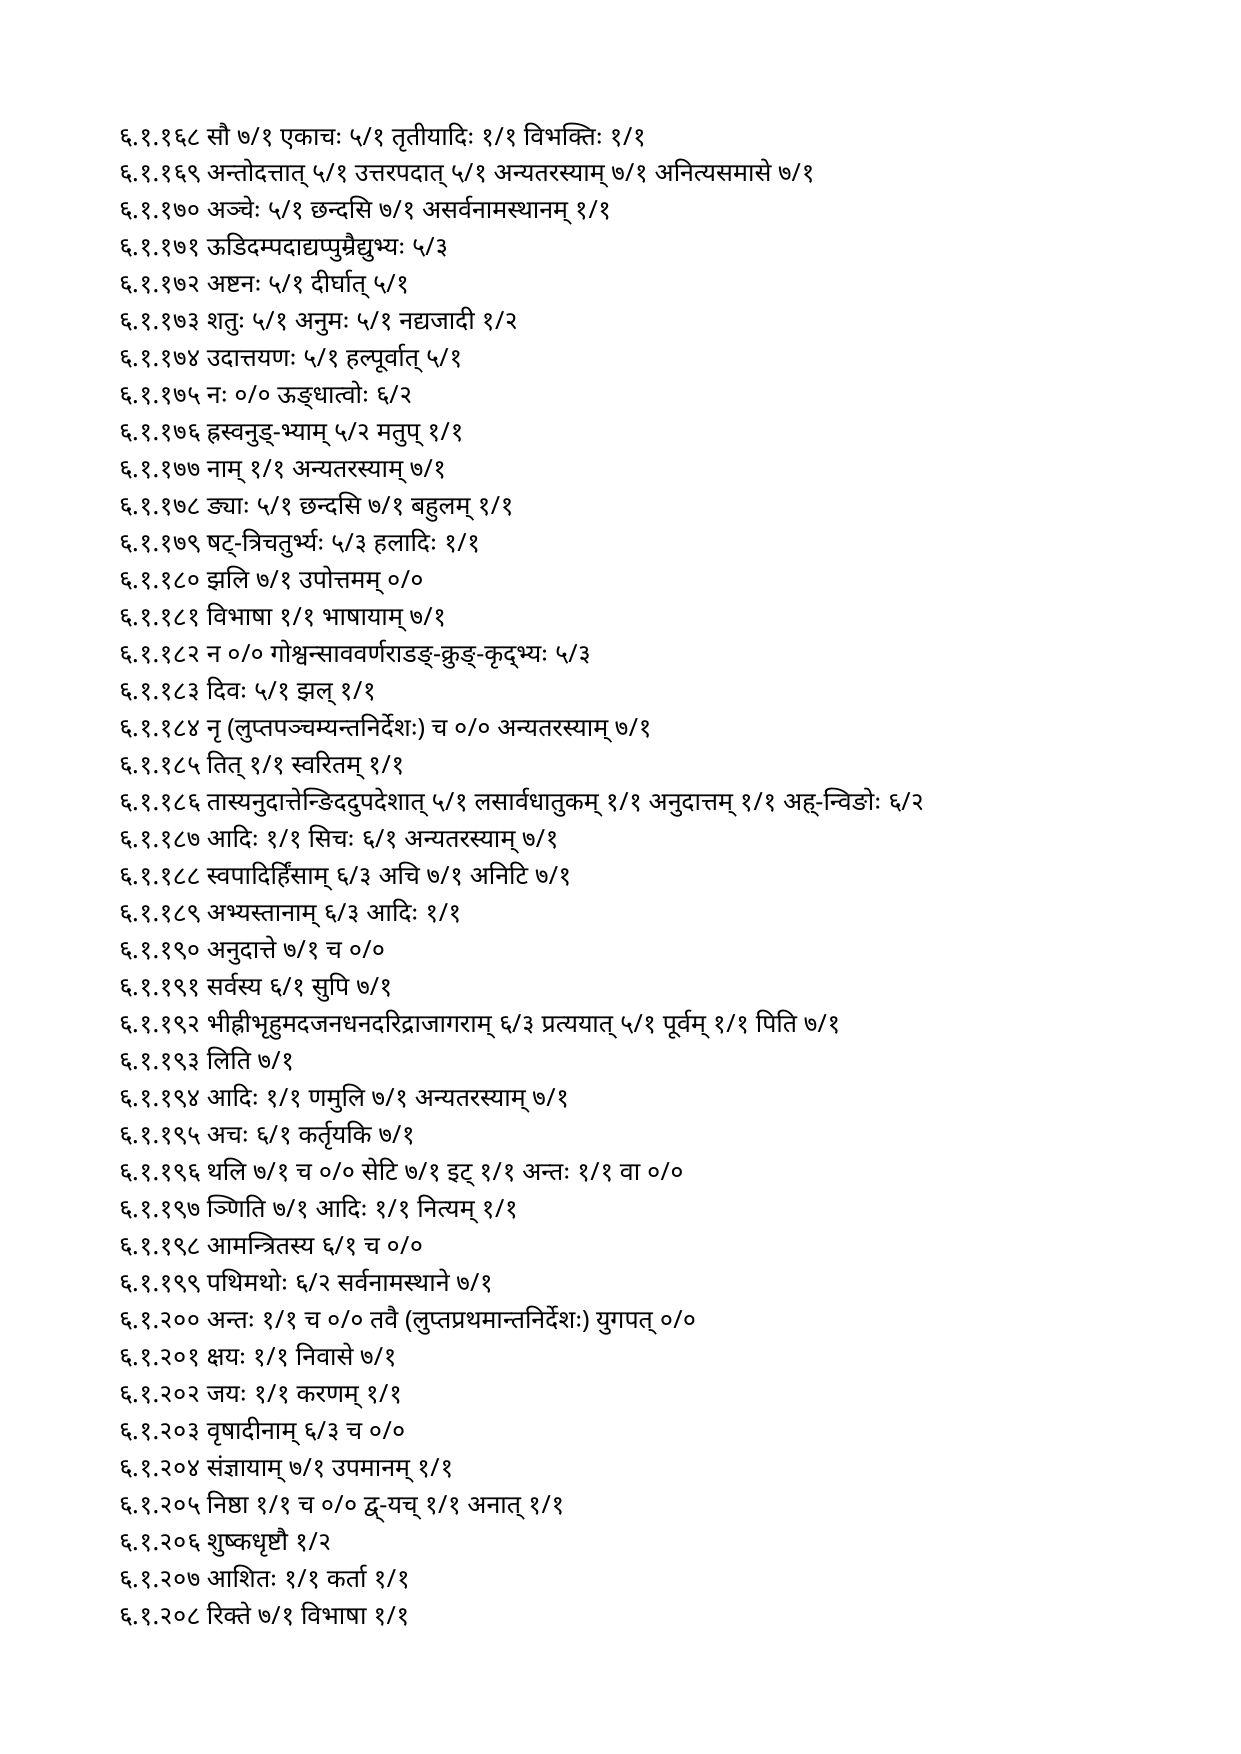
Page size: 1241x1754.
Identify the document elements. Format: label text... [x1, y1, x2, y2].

text ६.१.१७९ षट्-त्रिचतुर्भ्यः ५/३ हलादिः १/१ [118, 525, 1122, 562]
text ६.१.१७० अञ्चेः ५/१ छन्दसि ७/१ असर्वनामस्थानम् १/१ [118, 192, 1122, 229]
text ६.१.२०७ आशितः १/१ कर्ता १/१ [118, 1560, 1122, 1597]
text ६.१.१६८ सौ ७/१ एकाचः ५/१ तृतीयादिः १/१ विभक्तिः १/१ [118, 118, 1122, 155]
text ६.१.१७६ ह्रस्वनुड्-भ्याम् ५/२ मतुप् १/१ [118, 414, 1122, 451]
text ६.१.१८७ आदिः १/१ सिचः ६/१ अन्यतरस्याम् ७/१ [118, 821, 1122, 858]
text ६.१.१७४ उदात्तयणः ५/१ हल्पूर्वात् ५/१ [118, 340, 1122, 377]
text ६.१.१९४ आदिः १/१ णमुलि ७/१ अन्यतरस्याम् ७/१ [118, 1079, 1122, 1117]
text ६.१.१७१ ऊडिदम्पदाद्यप्पुम्रैद्युभ्यः ५/३ [118, 229, 1122, 266]
text ६.१.१८८ स्वपादिर्हिंसाम् ६/३ अचि ७/१ अनिटि ७/१ [118, 858, 1122, 895]
text ६.१.१७८ ङ्याः ५/१ छन्दसि ७/१ बहुलम् १/१ [118, 488, 1122, 525]
text ६.१.२०५ निष्ठा १/१ च ०/० द्व्-यच् १/१ अनात् १/१ [118, 1486, 1122, 1523]
text ६.१.१९३ लिति ७/१ [118, 1043, 1122, 1079]
text ६.१.२०३ वृषादीनाम् ६/३ च ०/० [118, 1412, 1122, 1449]
text ६.१.१९८ आमन्त्रितस्य ६/१ च ०/० [118, 1227, 1122, 1264]
text ६.१.१८५ तित् १/१ स्वरितम् १/१ [118, 747, 1122, 784]
text ६.१.२०० अन्तः १/१ च ०/० तवै (लुप्तप्रथमान्तनिर्देशः) युगपत् ०/० [118, 1301, 1122, 1338]
text ६.१.१९९ पथिमथोः ६/२ सर्वनामस्थाने ७/१ [118, 1264, 1122, 1301]
text ६.१.१७७ नाम् १/१ अन्यतरस्याम् ७/१ [118, 451, 1122, 488]
text ६.१.२०६ शुष्कधृष्टौ १/२ [118, 1523, 1122, 1560]
text ६.१.१८४ नृ (लुप्तपञ्चम्यन्तनिर्देशः) च ०/० अन्यतरस्याम् ७/१ [118, 710, 1122, 747]
text ६.१.१९७ ञ्णिति ७/१ आदिः १/१ नित्यम् १/१ [118, 1191, 1122, 1227]
text ६.१.१८२ न ०/० गोश्वन्साववर्णराडङ्-क्रुङ्-कृद्‍भ्यः ५/३ [118, 636, 1122, 673]
text ६.१.१८१ विभाषा १/१ भाषायाम् ७/१ [118, 599, 1122, 636]
text ६.१.२०१ क्षयः १/१ निवासे ७/१ [118, 1338, 1122, 1375]
text ६.१.१७२ अष्टनः ५/१ दीर्घात् ५/१ [118, 266, 1122, 303]
text ६.१.१६९ अन्तोदत्तात् ५/१ उत्तरपदात् ५/१ अन्यतरस्याम् ७/१ अनित्यसमासे ७/१ [118, 155, 1122, 192]
text ६.१.१९२ भीह्रीभृहुमदजनधनदरिद्राजागराम् ६/३ प्रत्ययात् ५/१ पूर्वम् १/१ पिति ७/१ [118, 1006, 1122, 1043]
text ६.१.२०४ संज्ञायाम् ७/१ उपमानम् १/१ [118, 1449, 1122, 1486]
text ६.१.१८३ दिवः ५/१ झल् १/१ [118, 673, 1122, 710]
text ६.१.१८० झलि ७/१ उपोत्तमम् ०/० [118, 562, 1122, 599]
text ६.१.२०८ रिक्ते ७/१ विभाषा १/१ [118, 1597, 1122, 1634]
text ६.१.१८९ अभ्यस्तानाम् ६/३ आदिः १/१ [118, 895, 1122, 932]
text ६.१.१९१ सर्वस्य ६/१ सुपि ७/१ [118, 969, 1122, 1006]
text ६.१.१७५ नः ०/० ऊङ्धात्वोः ६/२ [118, 377, 1122, 414]
text ६.१.१८६ तास्यनुदात्तेन्ङिददुपदेशात् ५/१ लसार्वधातुकम् १/१ अनुदात्तम् १/१ अह्-न्विङोः ६/२ [118, 784, 1122, 821]
text ६.१.१९५ अचः ६/१ कर्तृयकि ७/१ [118, 1117, 1122, 1153]
text ६.१.१९६ थलि ७/१ च ०/० सेटि ७/१ इट् १/१ अन्तः १/१ वा ०/० [118, 1153, 1122, 1191]
text ६.१.२०२ जयः १/१ करणम् १/१ [118, 1375, 1122, 1412]
text ६.१.१९० अनुदात्ते ७/१ च ०/० [118, 932, 1122, 969]
text ६.१.१७३ शतुः ५/१ अनुमः ५/१ नद्यजादी १/२ [118, 303, 1122, 340]
